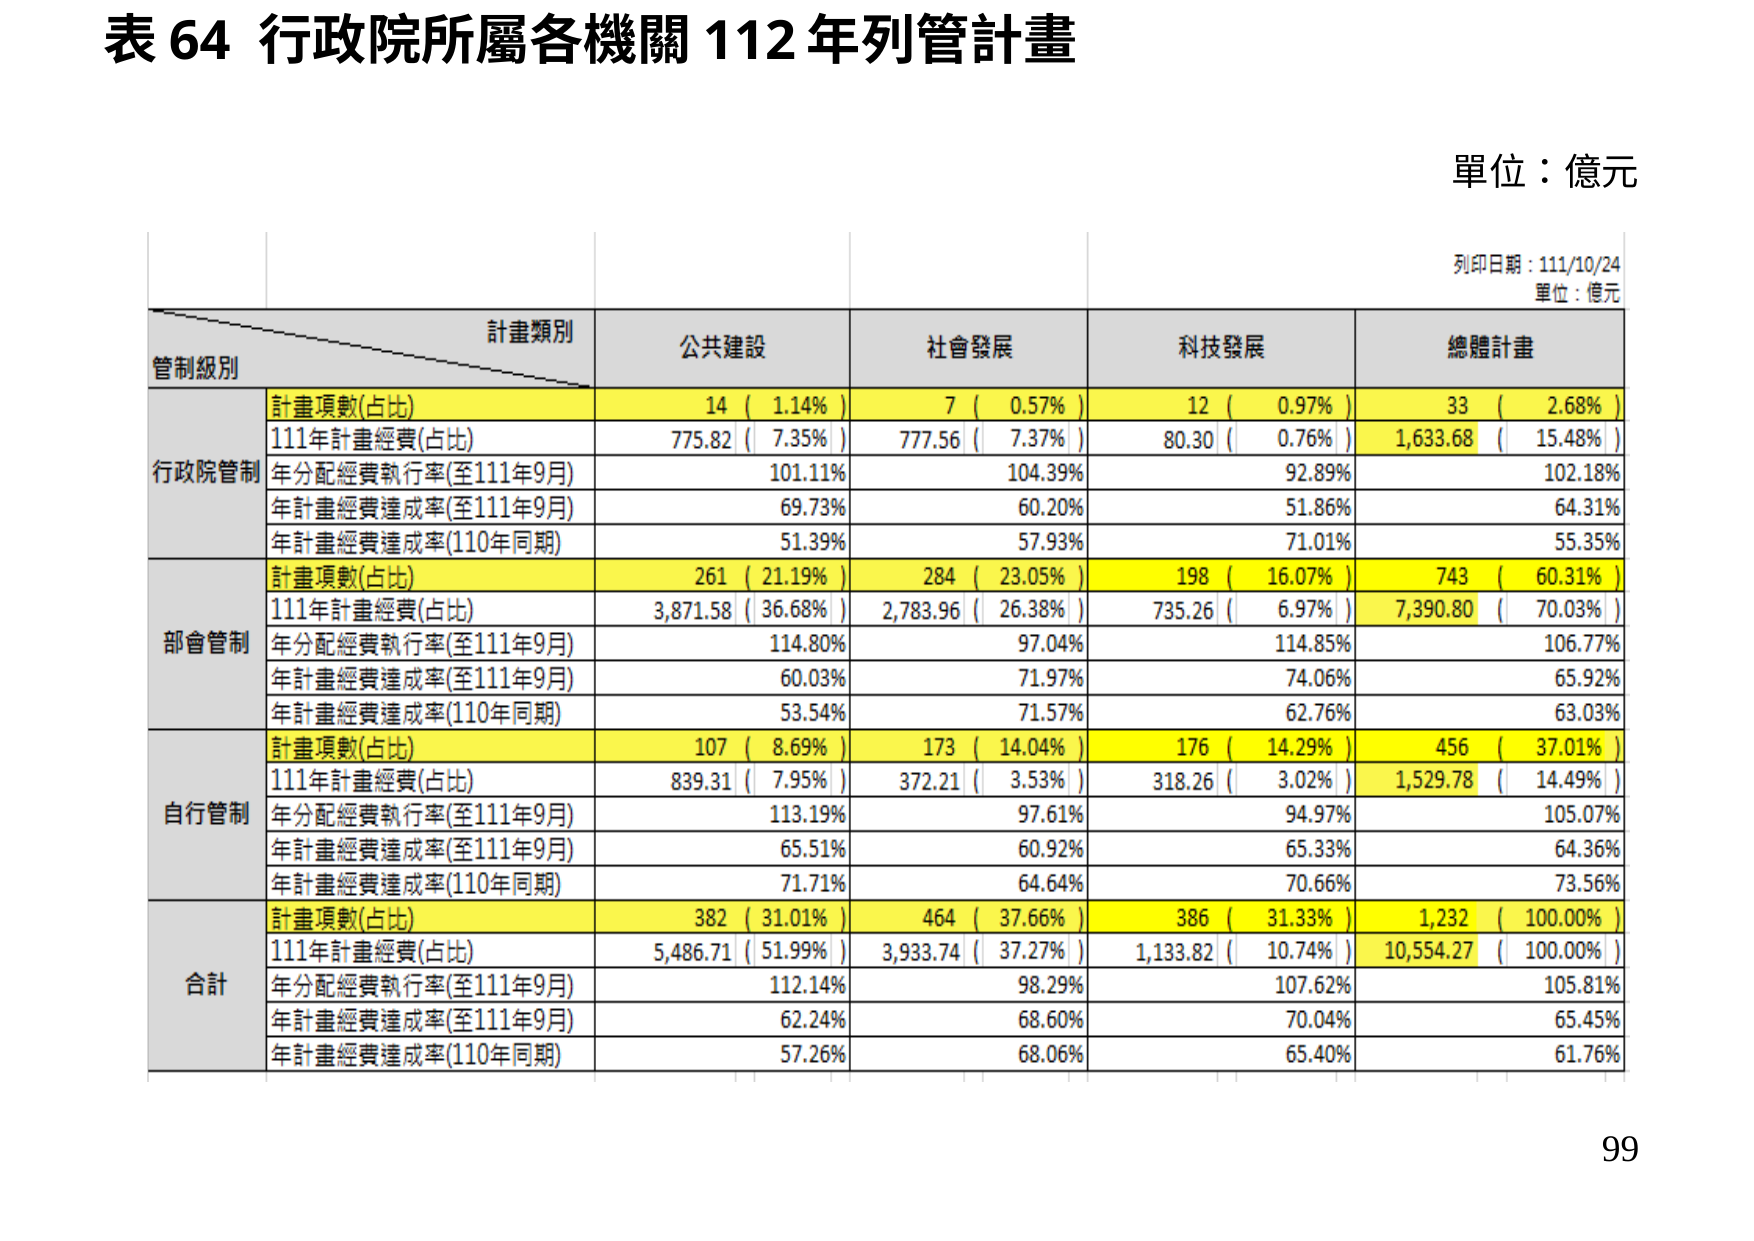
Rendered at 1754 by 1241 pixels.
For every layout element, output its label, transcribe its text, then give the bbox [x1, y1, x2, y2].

text 單位：億元 [208, 132, 1639, 207]
picture [147, 232, 1630, 1082]
text 表64 行政院所屬各機關112年列管計畫 [103, 1, 1639, 76]
